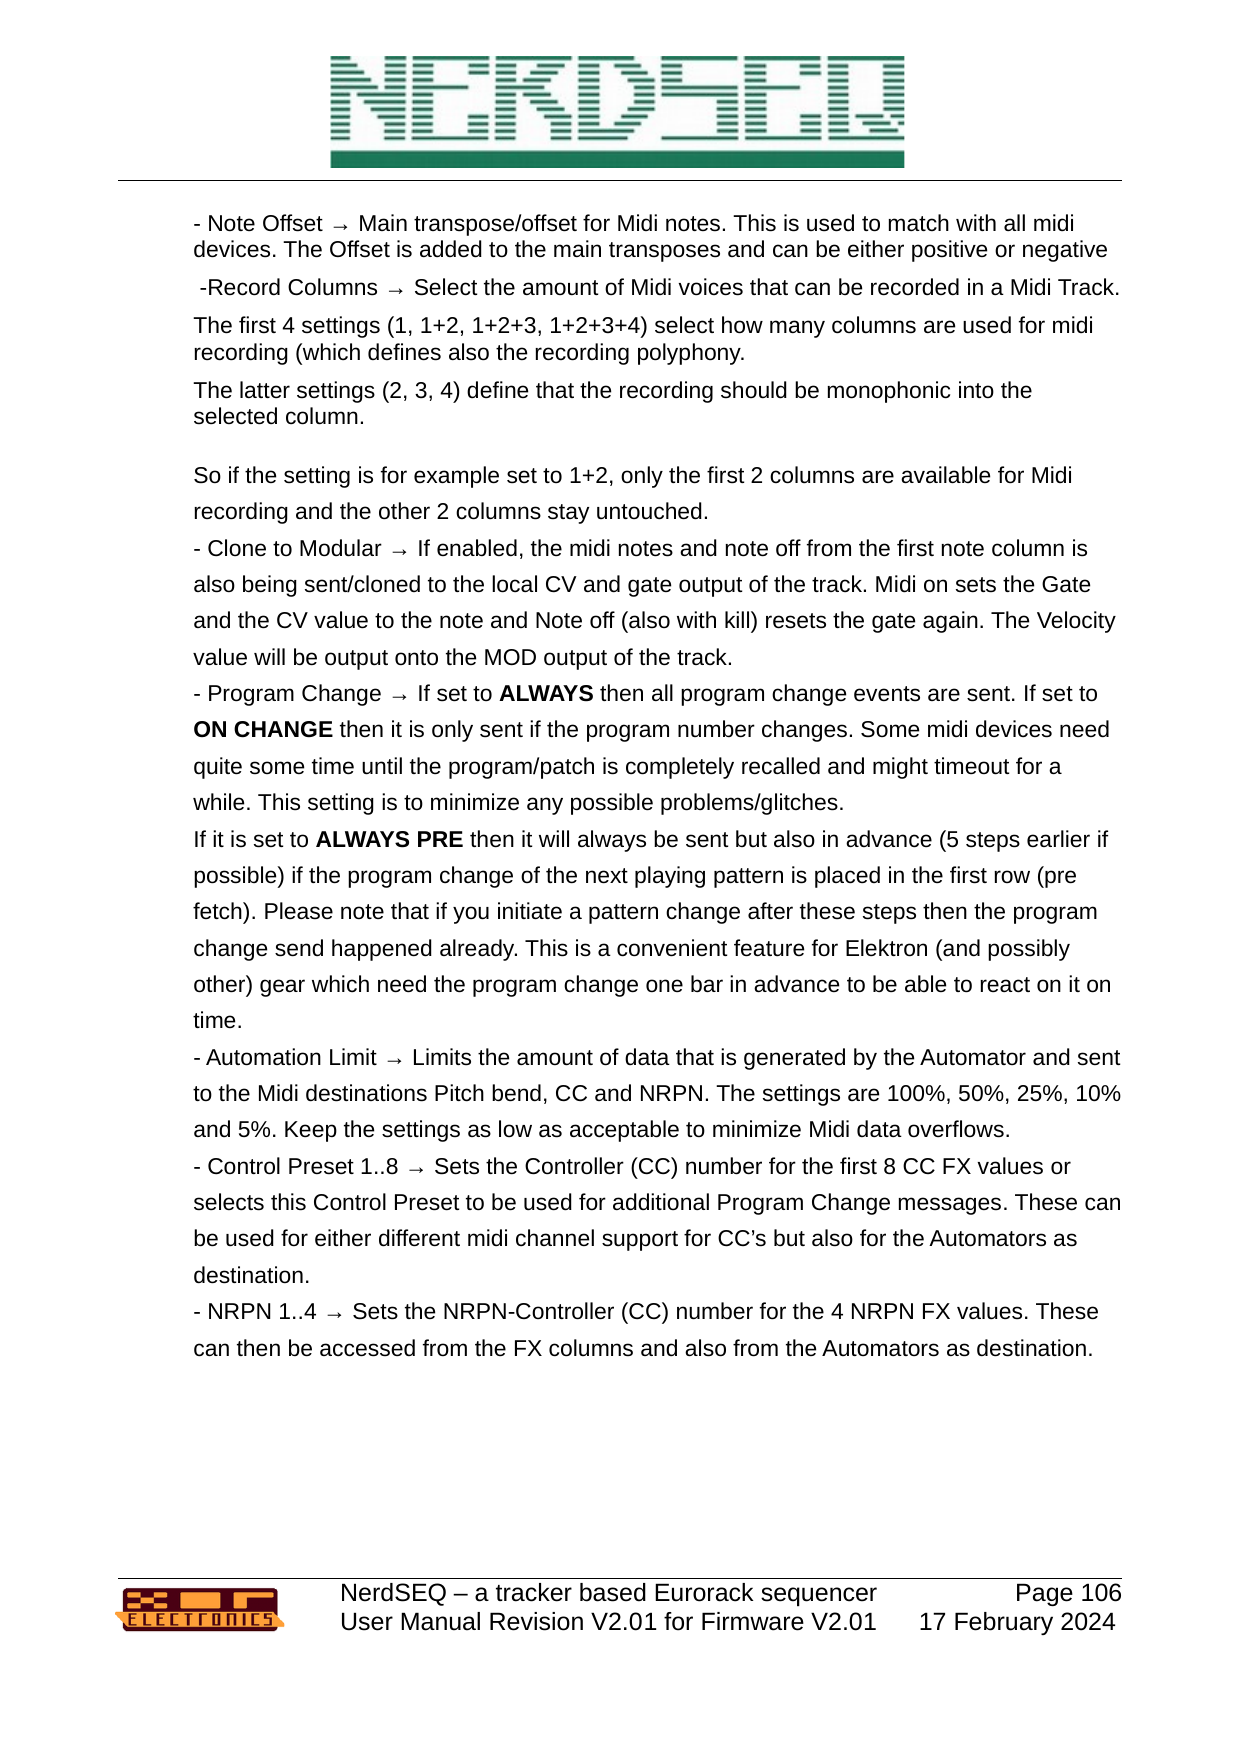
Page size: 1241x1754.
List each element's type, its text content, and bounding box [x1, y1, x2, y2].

text The latter settings (2, 3, 4) define that the recording should be monophonic into the selected column. [193, 377, 1122, 430]
text - NRPN 1..4 → Sets the NRPN-Controller (CC) number for the 4 NRPN FX values. These can then be accessed from the FX columns and also from the Automators as destination. [193, 1298, 1122, 1361]
text - Note Offset → Main transpose/offset for Midi notes. This is used to match with all midi devices. The Offset is added to the main transposes and can be either positive or negative [193, 209, 1122, 262]
picture [115, 1584, 285, 1634]
text If it is set to ALWAYS PRE then it will always be sent but also in advance (5 steps earlier if possible) if the program change of the next playing pattern is placed in the first row (pre fetch). Please note that if you initiate a pattern change after these steps then the program change send happened already. This is a convenient feature for Elektron (and possibly other) gear which need the program change one bar in advance to be able to react on it on time. - Automation Limit → Limits the amount of data that is generated by the Automator and sent to the Midi destinations Pitch bend, CC and NRPN. The settings are 100%, 50%, 25%, 10% and 5%. Keep the settings as low as acceptable to minimize Midi data overflows. [193, 826, 1122, 1143]
text -Record Columns → Select the amount of Midi voices that can be recorded in a Midi Track. [193, 274, 1122, 301]
text - Clone to Modular → If enabled, the midi notes and note off from the first note column is also being sent/cloned to the local CV and gate output of the track. Midi on sets the Gate and the CV value to the note and Note off (also with kill) resets the gate again. The Velocity value will be output onto the MOD output of the track. [193, 535, 1122, 670]
text So if the setting is for example set to 1+2, only the first 2 columns are available for Midi recording and the other 2 columns stay untouched. [193, 462, 1122, 525]
text The first 4 settings (1, 1+2, 1+2+3, 1+2+3+4) select how many columns are used for midi recording (which defines also the recording polyphony. [193, 312, 1122, 365]
picture [330, 56, 905, 168]
text - Control Preset 1..8 → Sets the Controller (CC) number for the first 8 CC FX values or selects this Control Preset to be used for additional Program Change messages. These can be used for either different midi channel support for CC’s but also for the Automators as destination. [193, 1153, 1122, 1288]
text - Program Change → If set to ALWAYS then all program change events are sent. If set to ON CHANGE then it is only sent if the program number changes. Some midi devices need quite some time until the program/patch is completely recalled and might timeout for a while. This setting is to minimize any possible problems/glitches. [193, 680, 1122, 816]
